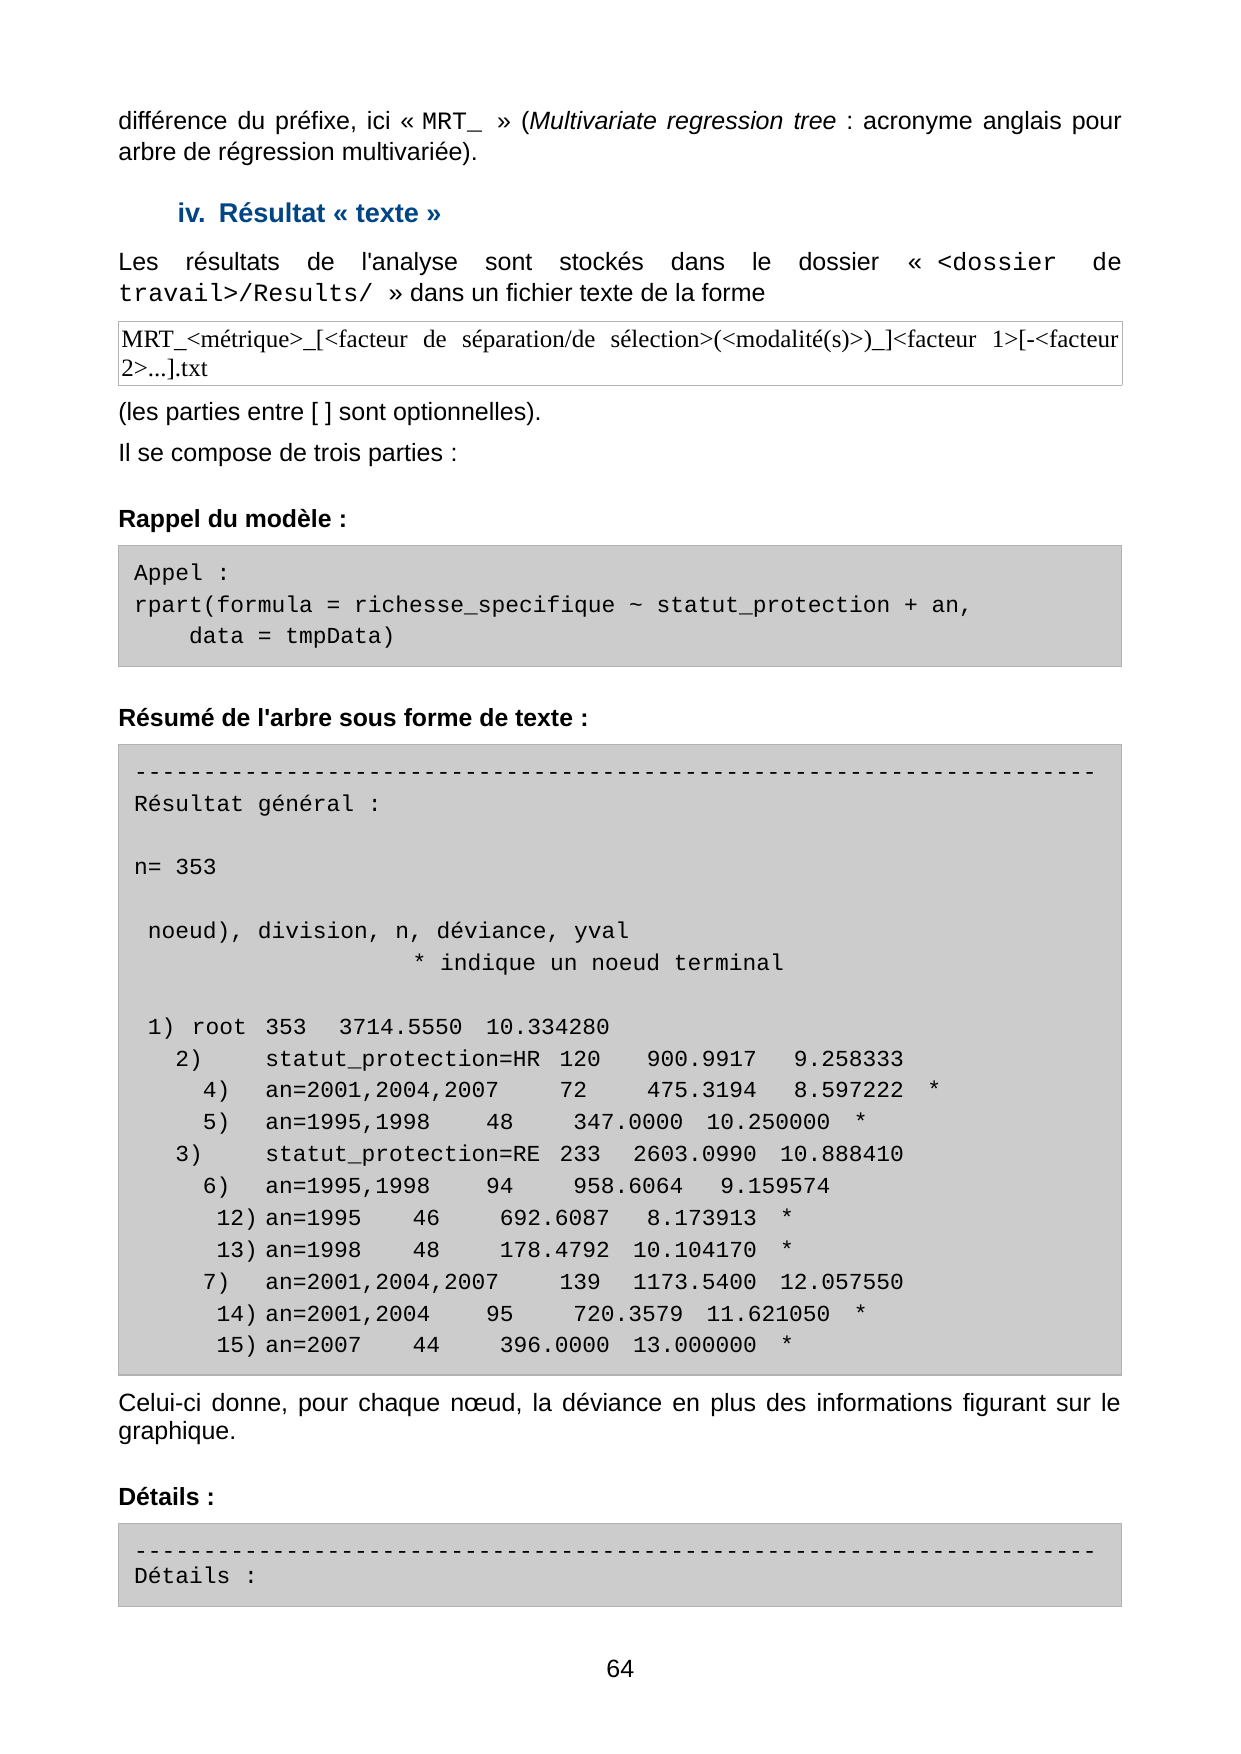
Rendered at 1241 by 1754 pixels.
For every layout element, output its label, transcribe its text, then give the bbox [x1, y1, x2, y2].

subtitle Résultat « texte » [177, 197, 1122, 229]
text 3) statut_protection=RE 233 2603.0990 10.888410 [119, 1127, 1121, 1159]
subtitle Détails : [118, 1482, 1122, 1511]
text 2) statut_protection=HR 120 900.9917 9.258333 [119, 1031, 1121, 1063]
text Résultat général : [119, 776, 1121, 808]
text 13) an=1998 48 178.4792 10.104170 * [119, 1222, 1121, 1254]
text Les résultats de l'analyse sont stockés dans le dossier « <dossier de travail>/Results/ » dans un fichier texte de la forme [118, 247, 1122, 309]
text 15) an=2007 44 396.0000 13.000000 * [119, 1318, 1121, 1374]
text Il se compose de trois parties : [118, 438, 1122, 467]
text n= 353 [119, 840, 1121, 872]
text * indique un noeud terminal [119, 936, 1121, 967]
text différence du préfixe, ici « MRT_ » (Multivariate regression tree : acronyme anglais pour arbre de régression multivariée). [118, 106, 1122, 166]
text 7) an=2001,2004,2007 139 1173.5400 12.057550 [119, 1254, 1121, 1286]
subtitle Résumé de l'arbre sous forme de texte : [118, 703, 1122, 732]
text 5) an=1995,1998 48 347.0000 10.250000 * [119, 1095, 1121, 1127]
subtitle Rappel du modèle : [118, 504, 1122, 533]
text 6) an=1995,1998 94 958.6064 9.159574 [119, 1159, 1121, 1191]
text MRT_<métrique>_[<facteur de séparation/de sélection>(<modalité(s)>)_]<facteur 1>[-<facteur 2>...].txt [119, 322, 1122, 385]
text noeud), division, n, déviance, yval [119, 904, 1121, 936]
text 4) an=2001,2004,2007 72 475.3194 8.597222 * [119, 1063, 1121, 1095]
text 14) an=2001,2004 95 720.3579 11.621050 * [119, 1286, 1121, 1318]
text Appel : [119, 546, 1121, 577]
text ---------------------------------------------------------------------- [119, 745, 1121, 776]
text Celui-ci donne, pour chaque nœud, la déviance en plus des informations figurant sur le graphique. [118, 1387, 1122, 1445]
text 12) an=1995 46 692.6087 8.173913 * [119, 1191, 1121, 1222]
text rpart(formula = richesse_specifique ~ statut_protection + an, [119, 577, 1121, 609]
text 1) root 353 3714.5550 10.334280 [119, 999, 1121, 1031]
text data = tmpData) [119, 609, 1121, 666]
text ----------------------------------------------------------------------Détails : [119, 1524, 1121, 1606]
text (les parties entre [ ] sont optionnelles). [118, 397, 1122, 426]
